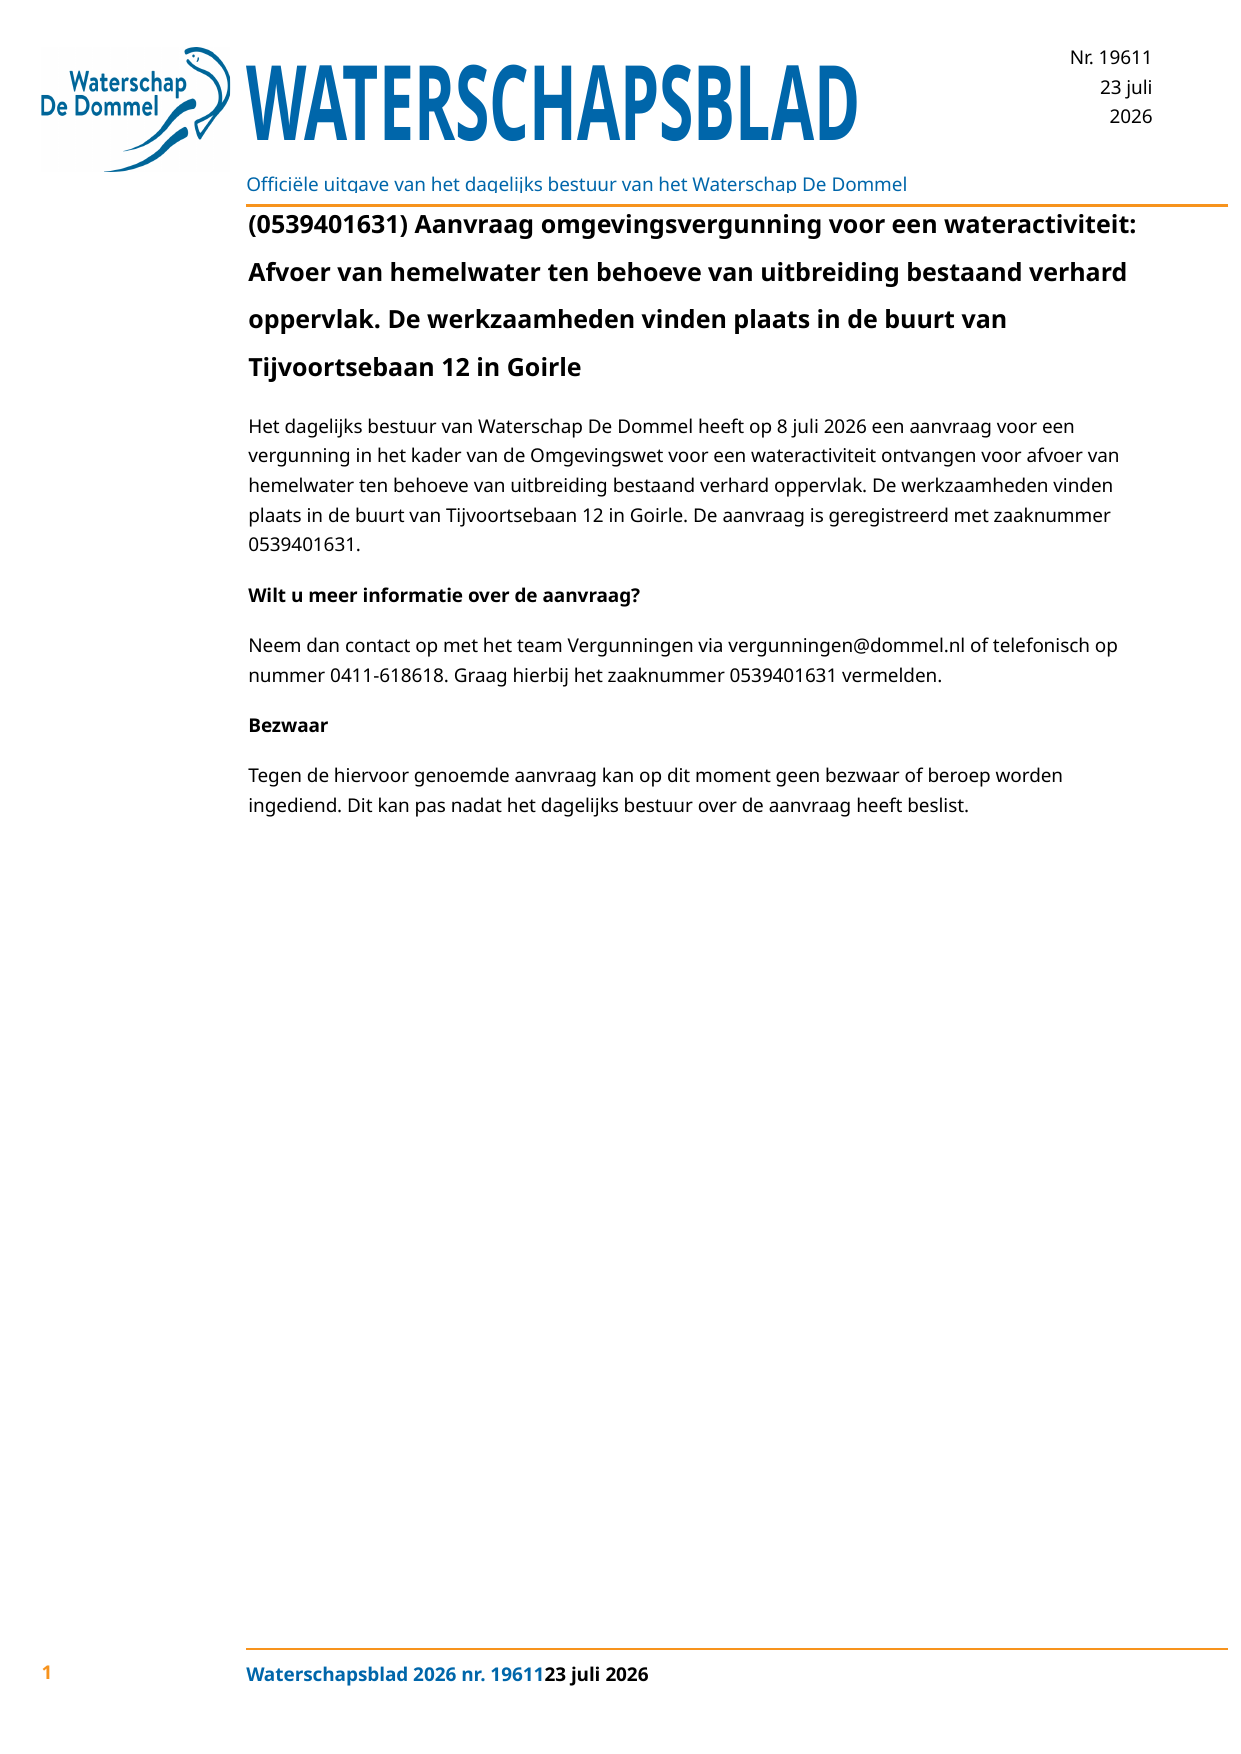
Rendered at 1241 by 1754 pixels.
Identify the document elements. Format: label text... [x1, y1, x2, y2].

text Bezwaar [248, 712, 1152, 738]
text Wilt u meer informatie over de aanvraag? [248, 582, 1152, 608]
text Neem dan contact op met het team Vergunningen via vergunningen@dommel.nl of telefonisch op nummer 0411-618618. Graag hierbij het zaaknummer 0539401631 vermelden. [248, 632, 1152, 688]
picture [198, 118, 210, 131]
picture [204, 47, 231, 76]
picture [45, 99, 51, 111]
text Tegen de hiervoor genoemde aanvraag kan op dit moment geen bezwaar of beroep worden ingediend. Dit kan pas nadat het dagelijks bestuur over de aanvraag heeft beslist. [248, 763, 1152, 818]
text (0539401631) Aanvraag omgevingsvergunning voor een wateractiviteit: Afvoer van hemelwater ten behoeve van uitbreiding bestaand verhard oppervlak. De werkzaamheden vinden plaats in de buurt van Tijvoortsebaan 12 in Goirle [248, 207, 1152, 384]
picture [41, 47, 231, 172]
text Het dagelijks bestuur van Waterschap De Dommel heeft op 8 juli 2026 een aanvraag voor een vergunning in het kader van de Omgevingswet voor een wateractiviteit ontvangen voor afvoer van hemelwater ten behoeve van uitbreiding bestaand verhard oppervlak. De werkzaamheden vinden plaats in de buurt van Tijvoortsebaan 12 in Goirle. De aanvraag is geregistreerd met zaaknummer 0539401631. [248, 413, 1152, 557]
